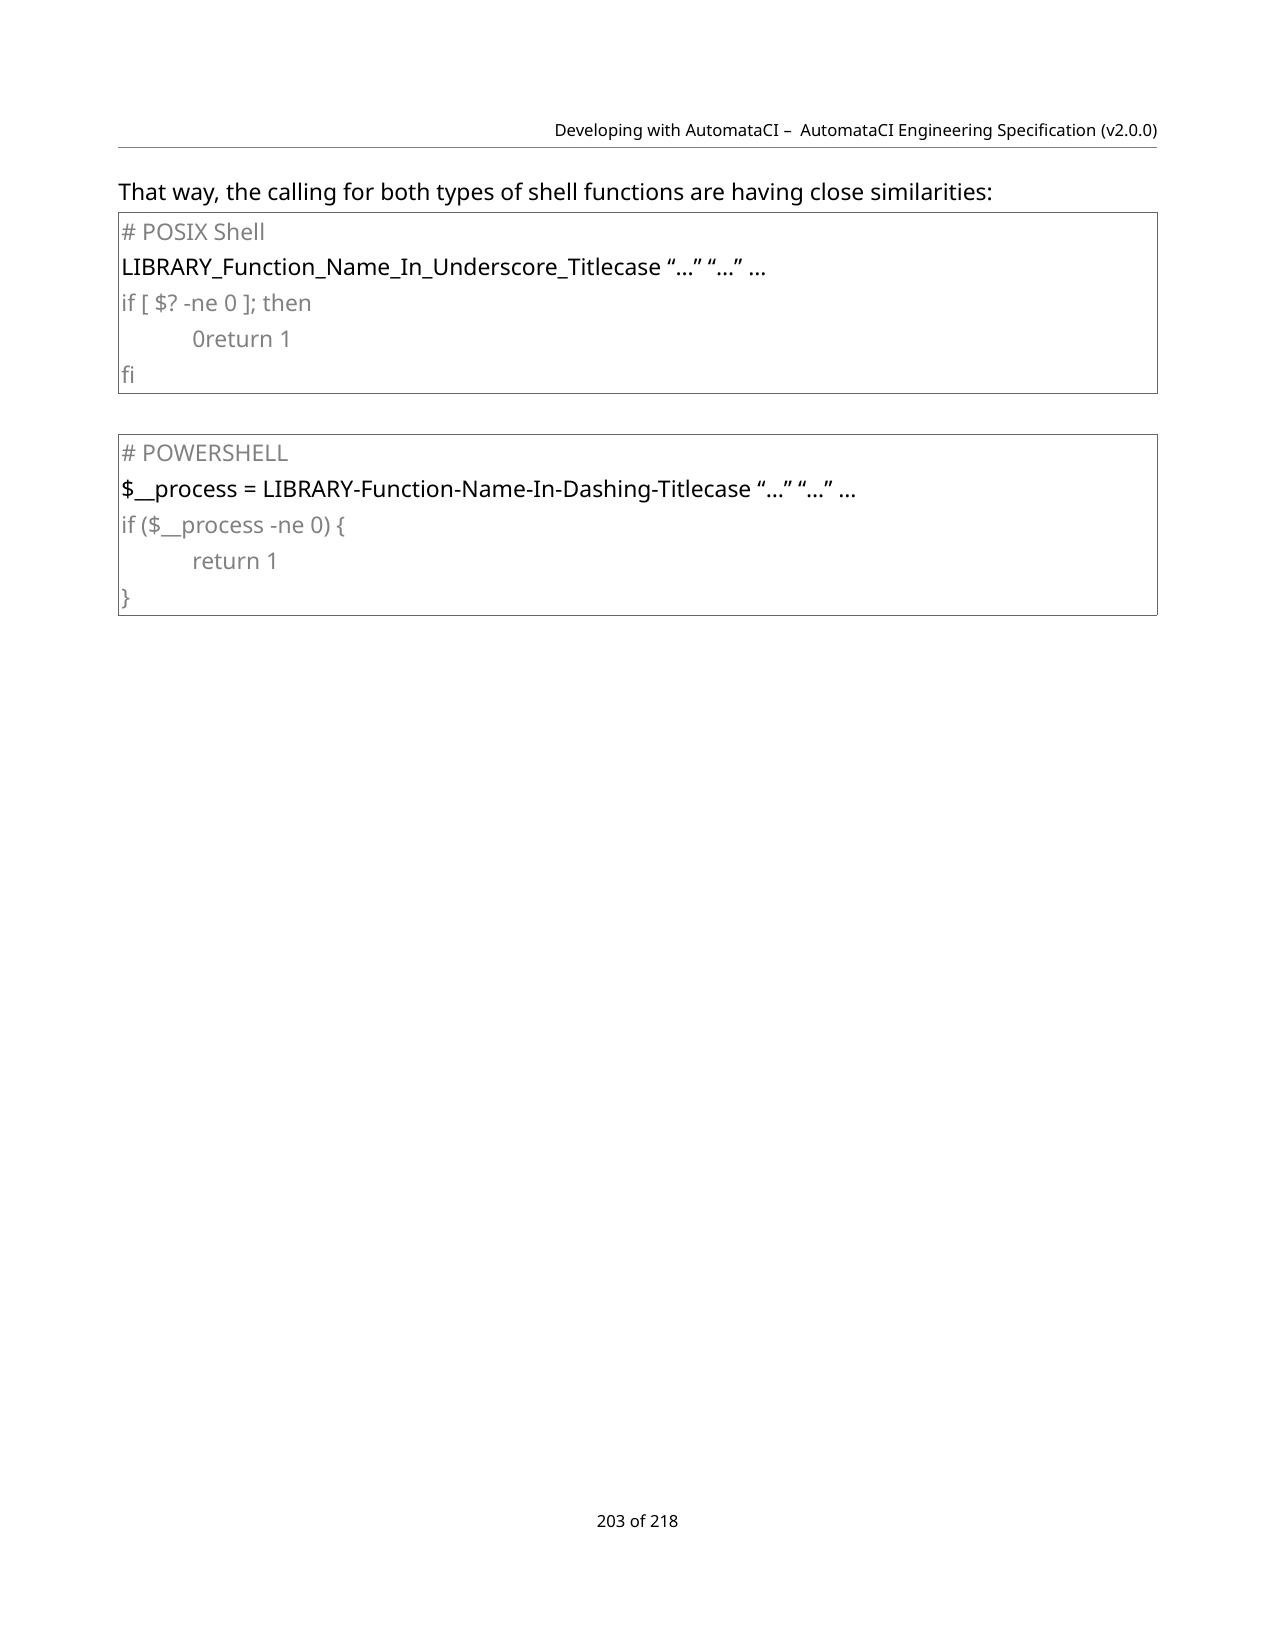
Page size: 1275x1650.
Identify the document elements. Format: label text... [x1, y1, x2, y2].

text That way, the calling for both types of shell functions are having close similarities: [118, 176, 1157, 208]
text fi [119, 356, 1157, 393]
text $__process = LIBRARY-Function-Name-In-Dashing-Titlecase “…” “…” … [119, 470, 1157, 504]
text } [119, 578, 1157, 615]
text LIBRARY_Function_Name_In_Underscore_Titlecase “…” “…” … [119, 248, 1157, 283]
text if [ $? -ne 0 ]; then [119, 284, 1157, 318]
text # POWERSHELL [119, 435, 1157, 468]
text 0return 1 [119, 320, 1157, 354]
text if ($__process -ne 0) { [119, 506, 1157, 540]
text # POSIX Shell [119, 213, 1157, 247]
text return 1 [119, 542, 1157, 576]
